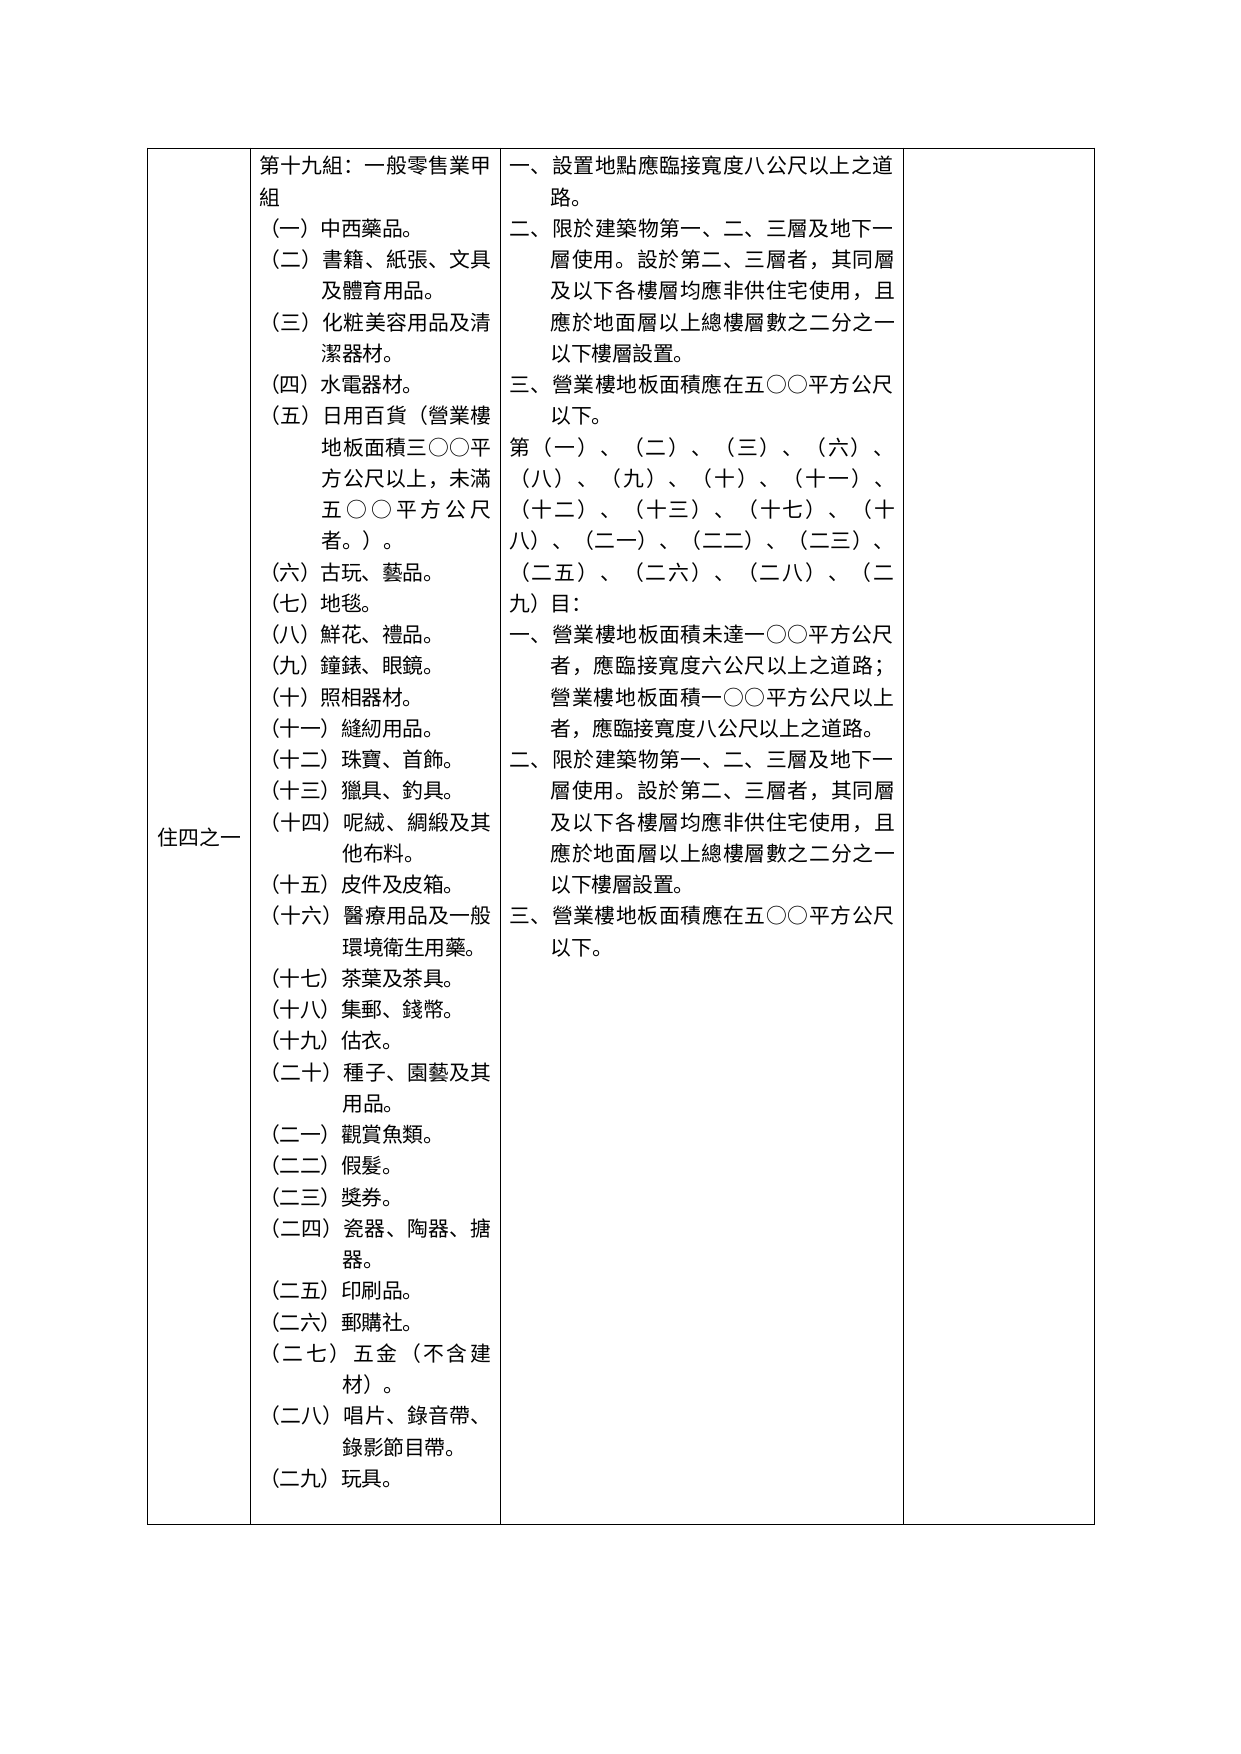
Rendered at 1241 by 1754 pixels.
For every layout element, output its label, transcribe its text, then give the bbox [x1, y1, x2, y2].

table_cell 第十九組：一般零售業甲組 （一）中西藥品。 （二）書籍、紙張、文具及體育用品。 （三）化粧美容用品及清潔器材。 （四）水電器材。 （五）日用百貨（營業樓地板面積三○○平方公尺以上，未滿五○○平方公尺者。）。 （六）古玩、藝品。 （七）地毯。 （八）鮮花、禮品。 （九）鐘錶、眼鏡。 （十）照相器材。 （十一）縫紉用品。 （十二）珠寶、首飾。 （十三）獵具、釣具。 （十四）呢絨、綢緞及其他布料。 （十五）皮件及皮箱。 （十六）醫療用品及一般環境衛生用藥。 （十七）茶葉及茶具。 （十八）集郵、錢幣。 （十九）估衣。 （二十）種子、園藝及其用品。 （二一）觀賞魚類。 （二二）假髮。 （二三）獎券。 （二四）瓷器、陶器、搪器。 （二五）印刷品。 （二六）郵購社。 （二七）五金（不含建材）。 （二八）唱片、錄音帶、錄影節目帶。 （二九）玩具。 [251, 149, 500, 1524]
table_cell [904, 149, 1094, 1524]
table_cell 一、設置地點應臨接寬度八公尺以上之道路。 二、限於建築物第一、二、三層及地下一層使用。設於第二、三層者，其同層及以下各樓層均應非供住宅使用，且應於地面層以上總樓層數之二分之一以下樓層設置。 三、營業樓地板面積應在五○○平方公尺以下。 第（一）、（二）、（三）、（六）、（八）、（九）、（十）、（十一）、（十二）、（十三）、（十七）、（十八）、（二一）、（二二）、（二三）、（二五）、（二六）、（二八）、（二九）目： 一、營業樓地板面積未達一○○平方公尺者，應臨接寬度六公尺以上之道路；營業樓地板面積一○○平方公尺以上者，應臨接寬度八公尺以上之道路。 二、限於建築物第一、二、三層及地下一層使用。設於第二、三層者，其同層及以下各樓層均應非供住宅使用，且應於地面層以上總樓層數之二分之一以下樓層設置。 三、營業樓地板面積應在五○○平方公尺以下。 [501, 149, 903, 1524]
table_cell 住四之一 [148, 149, 250, 1524]
